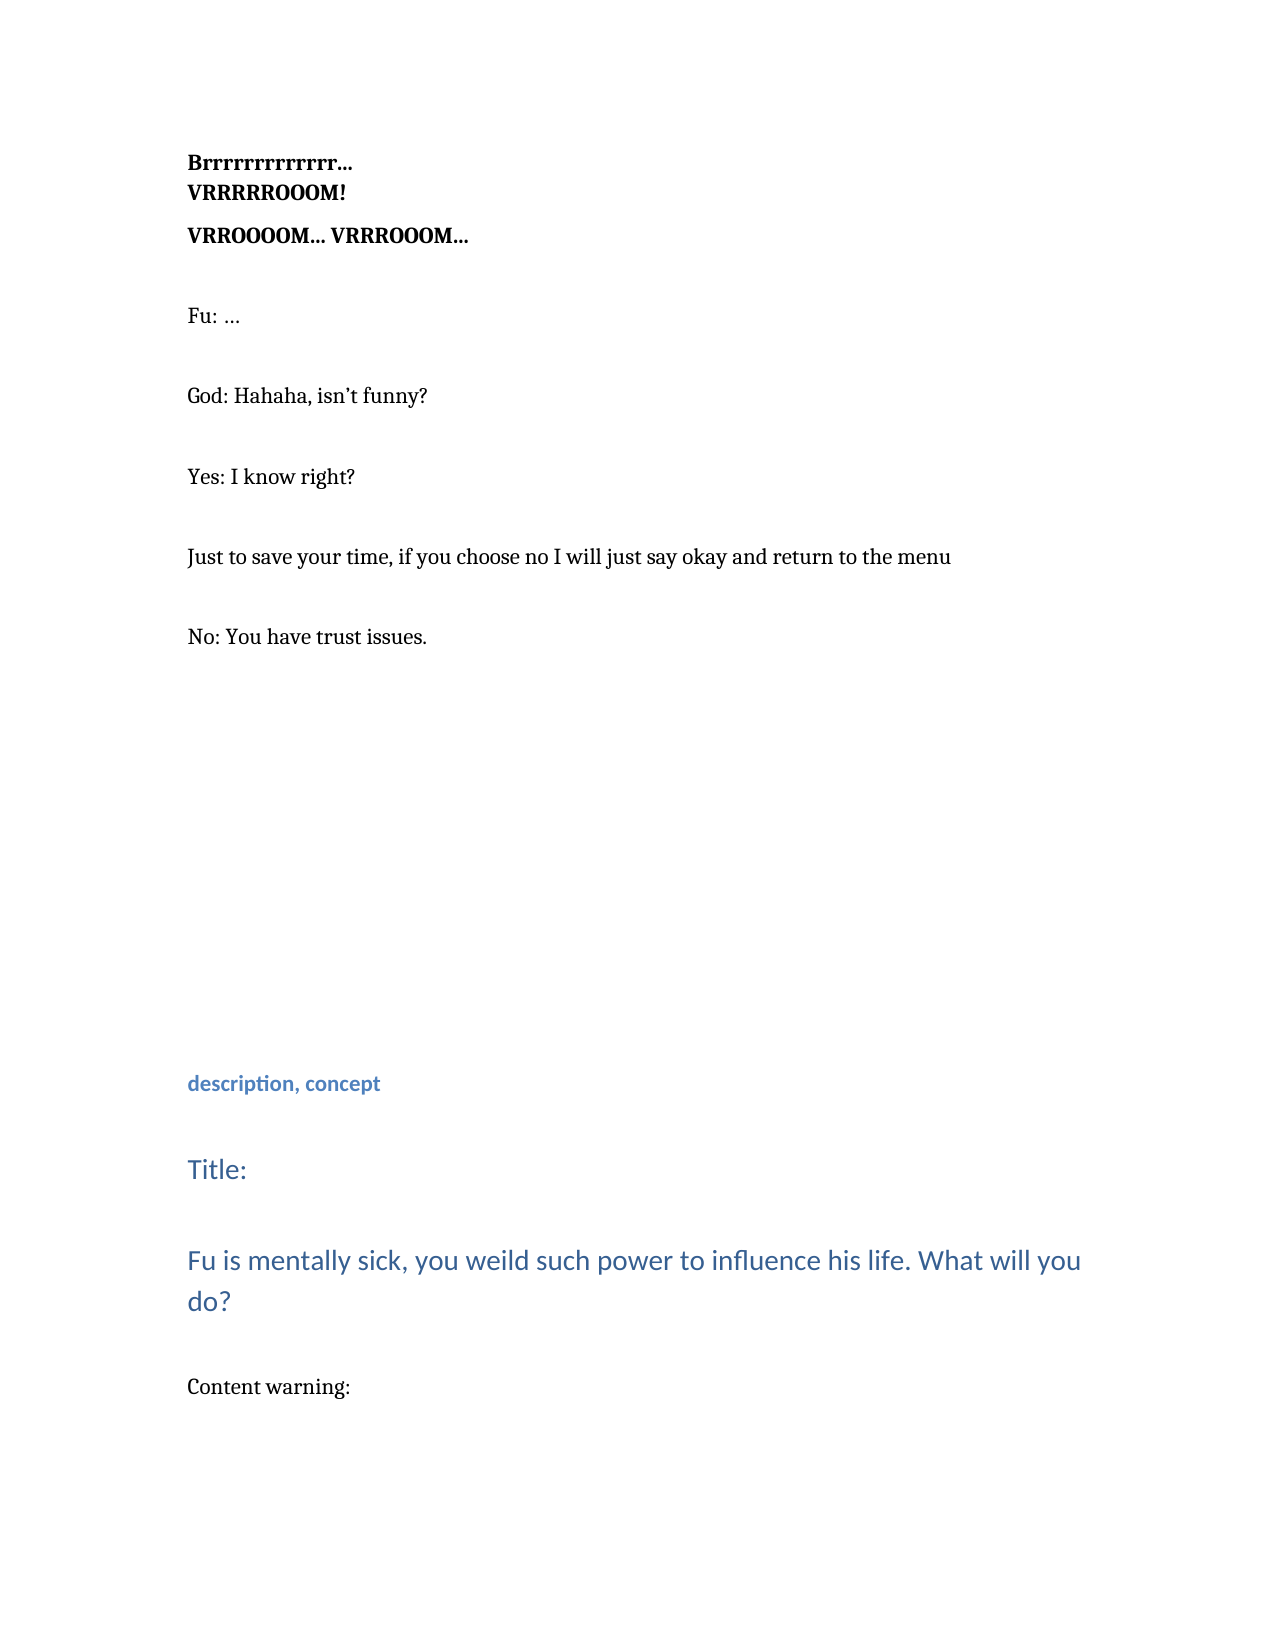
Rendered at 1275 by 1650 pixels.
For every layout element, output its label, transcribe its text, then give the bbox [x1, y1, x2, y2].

text God: Hahaha, isn’t funny? [187, 383, 1087, 410]
text Yes: I know right? [187, 463, 1087, 490]
subtitle description, concept [187, 1069, 1087, 1097]
text Content warning: [187, 1374, 1087, 1400]
text VRROOOOM... VRRROOOM... [187, 223, 1087, 249]
text Fu: … [187, 303, 1087, 329]
text No: You have trust issues. [187, 624, 1087, 650]
subtitle Fu is mentally sick, you weild such power to influence his life. What will you do? [187, 1242, 1087, 1318]
text Brrrrrrrrrrrrr... VRRRRROOOM! [187, 150, 1087, 207]
text Just to save your time, if you choose no I will just say okay and return to the menu [187, 544, 1087, 570]
subtitle Title: [187, 1151, 1087, 1187]
